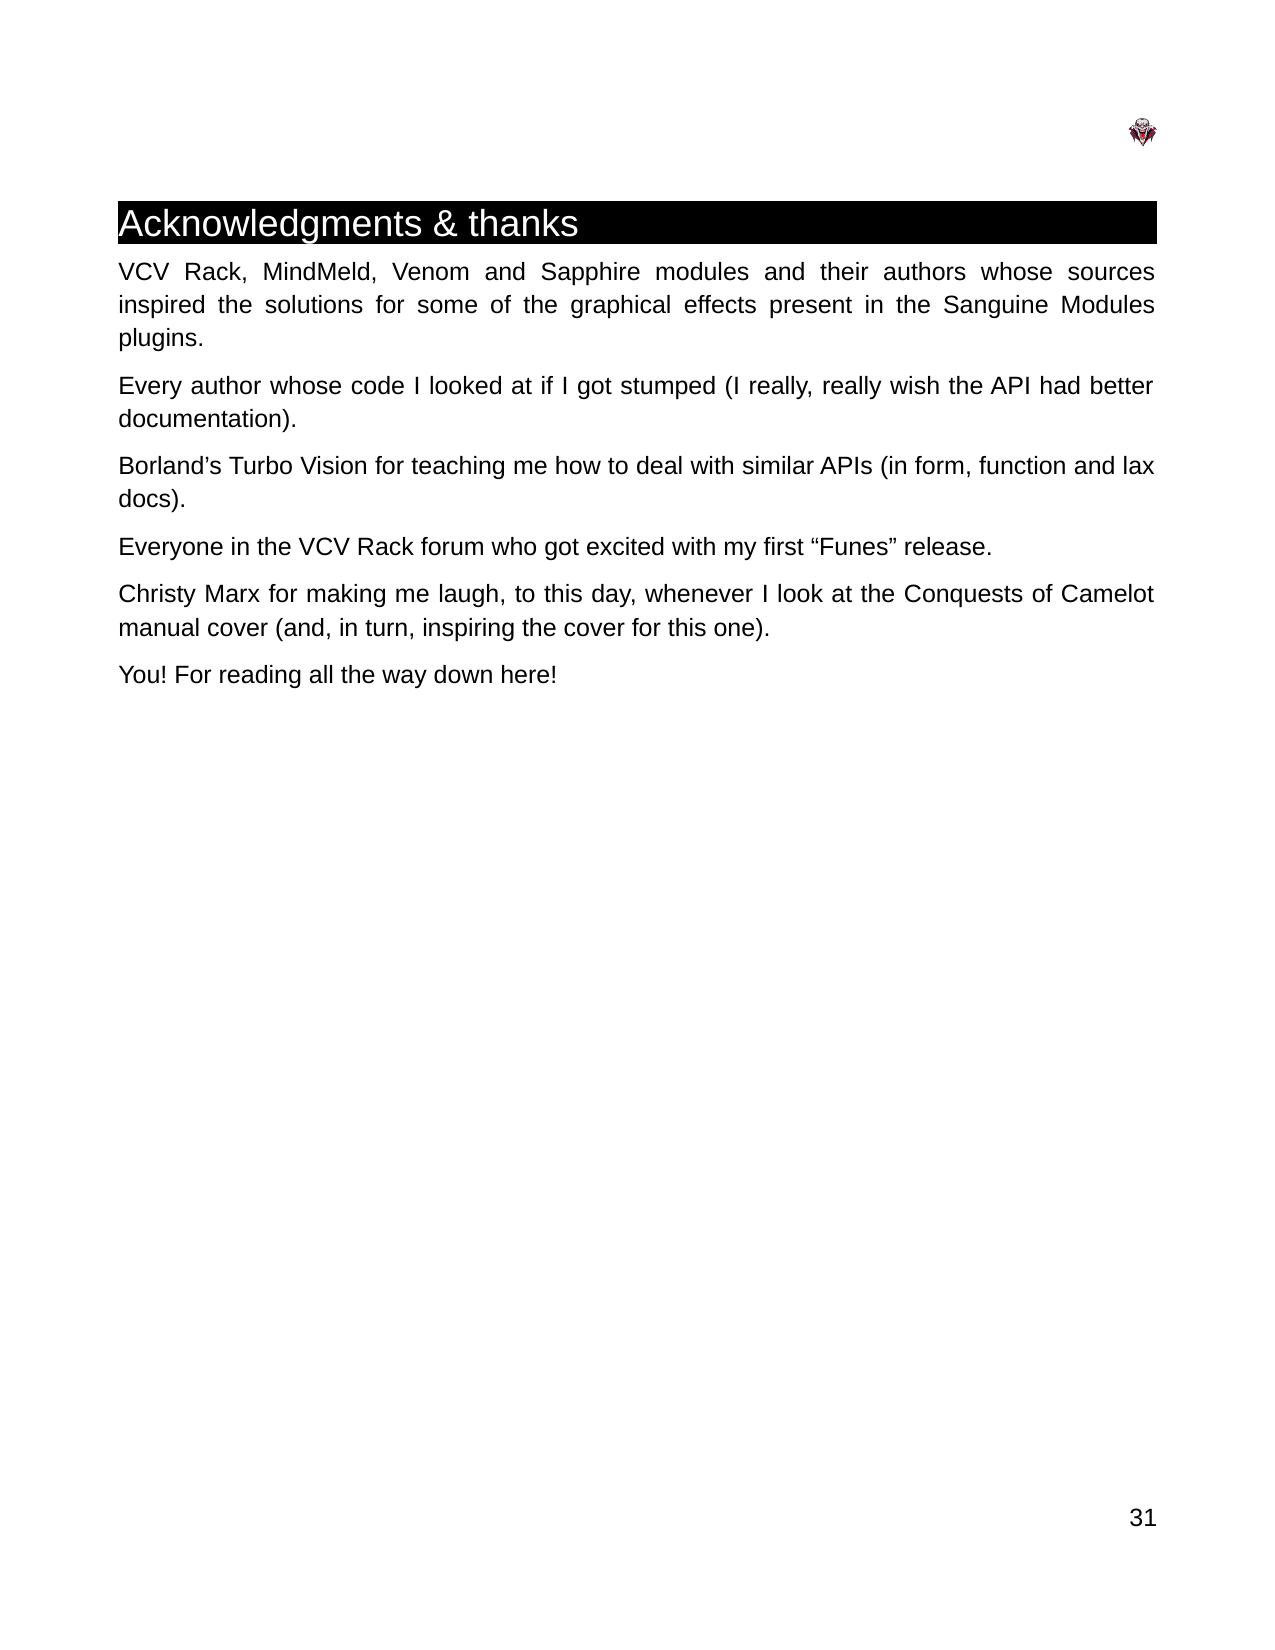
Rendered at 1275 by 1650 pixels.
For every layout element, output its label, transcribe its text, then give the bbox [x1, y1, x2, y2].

subtitle Acknowledgments & thanks [118, 201, 1157, 244]
text Christy Marx for making me laugh, to this day, whenever I look at the Conquests of Camelot manual cover (and, in turn, inspiring the cover for this one). [118, 579, 1157, 641]
text You! For reading all the way down here! [118, 660, 1157, 689]
text Every author whose code I looked at if I got stumped (I really, really wish the API had better documentation). [118, 371, 1157, 432]
text VCV Rack, MindMeld, Venom and Sapphire modules and their authors whose sources inspired the solutions for some of the graphical effects present in the Sanguine Modules plugins. [118, 257, 1157, 352]
text Borland’s Turbo Vision for teaching me how to deal with similar APIs (in form, function and lax docs). [118, 451, 1157, 513]
text Everyone in the VCV Rack forum who got excited with my first “Funes” release. [118, 532, 1157, 561]
